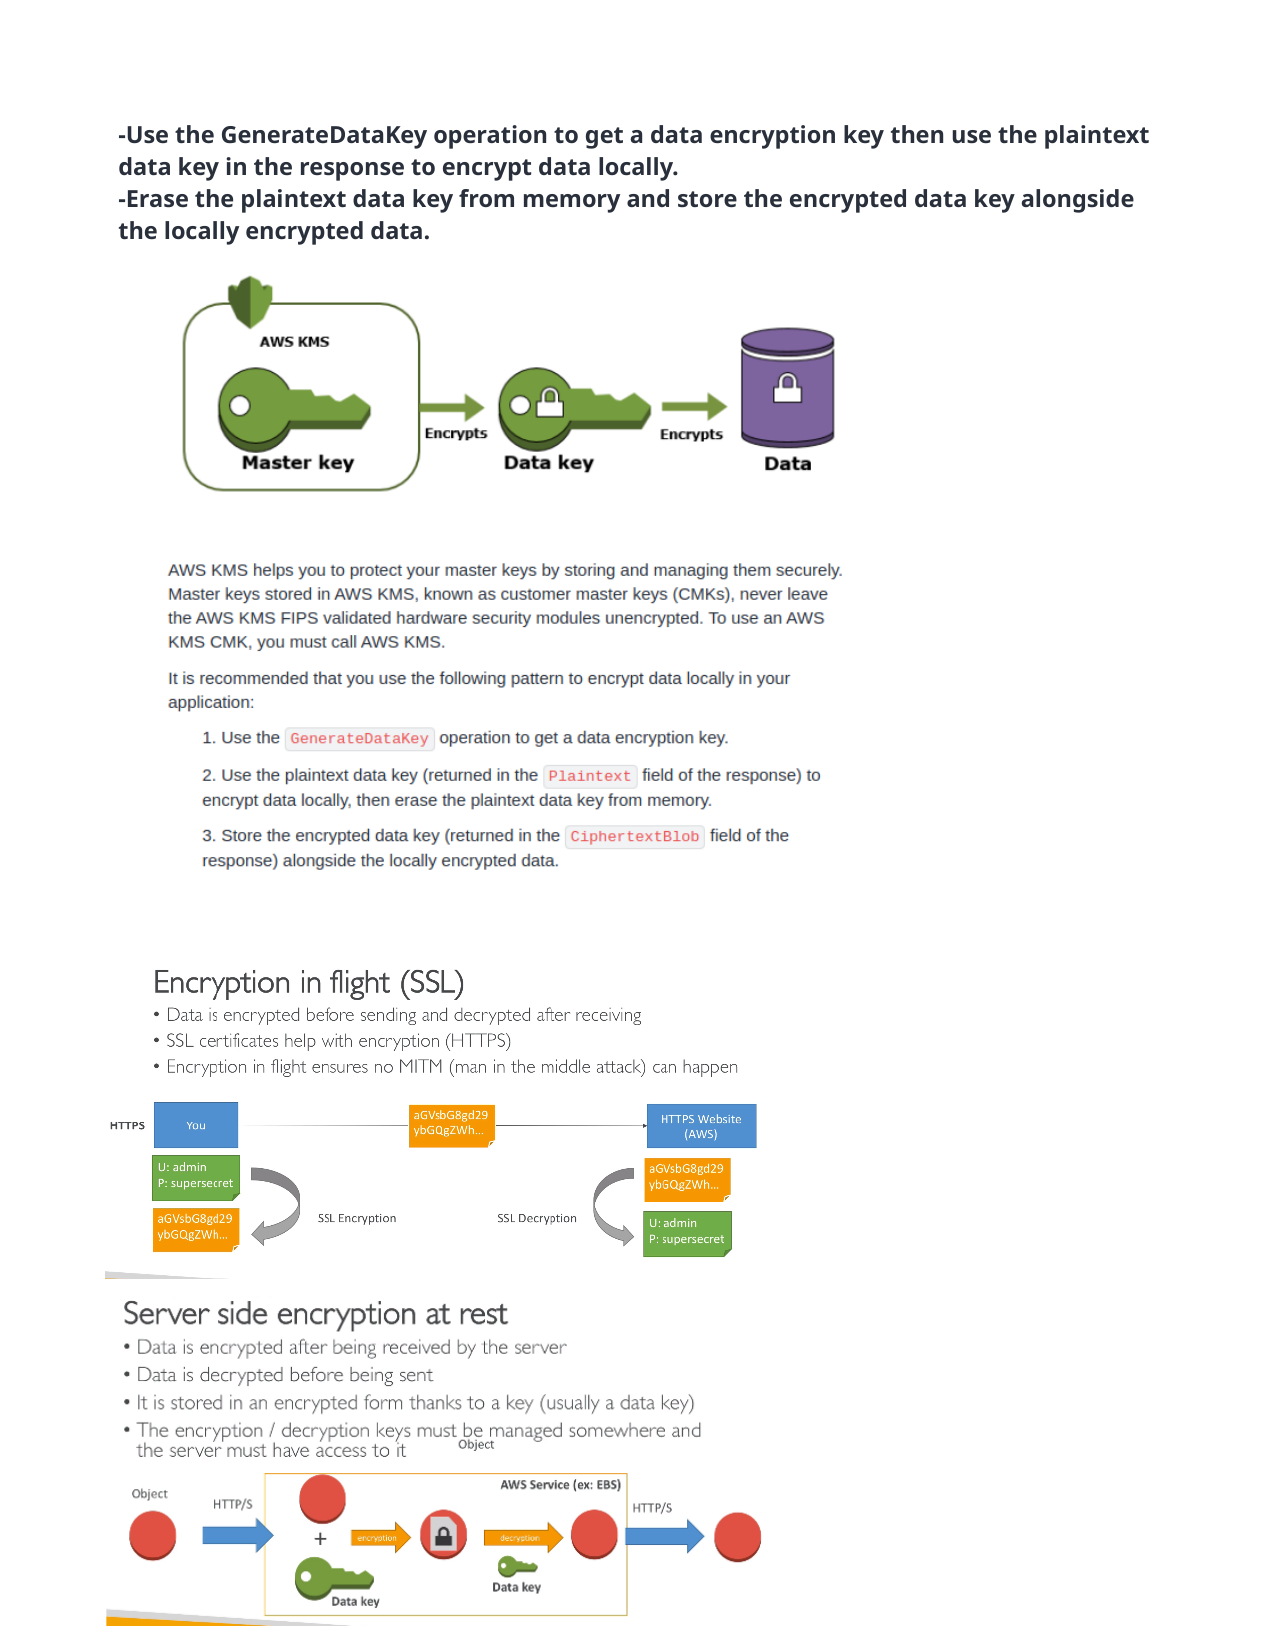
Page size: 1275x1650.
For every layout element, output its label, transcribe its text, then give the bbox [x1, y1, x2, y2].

picture [122, 265, 869, 880]
text -Erase the plaintext data key from memory and store the encrypted data key alongside the locally encrypted data. [118, 182, 1157, 246]
text -Use the GenerateDataKey operation to get a data encryption key then use the plaintext data key in the response to encrypt data locally. [118, 118, 1157, 182]
picture [105, 968, 775, 1279]
picture [106, 1296, 768, 1626]
